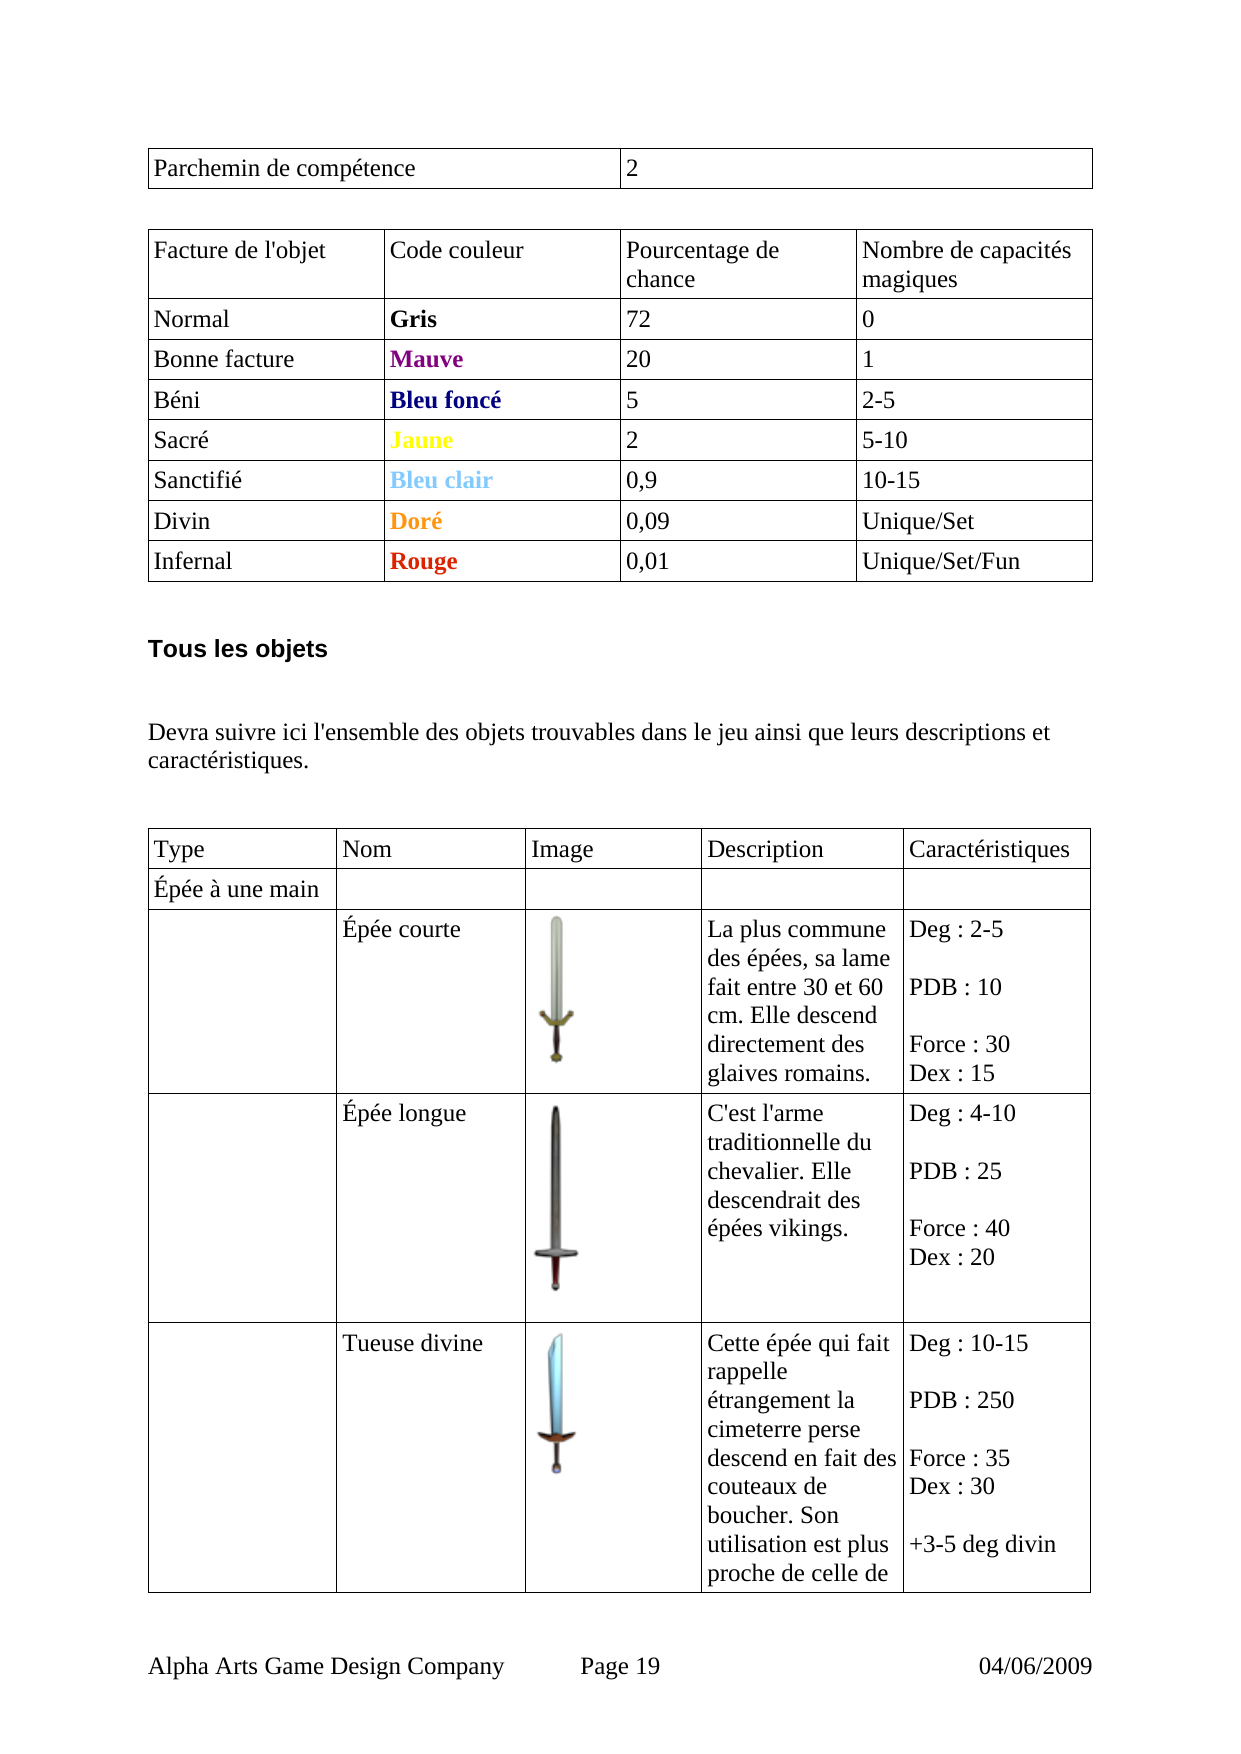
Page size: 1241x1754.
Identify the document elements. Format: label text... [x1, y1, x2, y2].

picture [531, 1327, 582, 1478]
table_cell 10-15 [857, 461, 1092, 500]
table_cell Jaune [385, 420, 620, 459]
table_header Facture de l'objet [149, 230, 384, 298]
table_cell 2 [621, 149, 1092, 188]
table_cell Sanctifié [149, 461, 384, 500]
table_cell 0,9 [621, 461, 856, 500]
table_cell Parchemin de compétence [149, 149, 620, 188]
text Devra suivre ici l'ensemble des objets trouvables dans le jeu ainsi que leurs descriptions et caractéristiques. [148, 717, 1092, 774]
table_cell Divin [149, 501, 384, 540]
table_cell Bleu clair [385, 461, 620, 500]
table_cell Infernal [149, 541, 384, 581]
table_header Type [149, 829, 336, 868]
table_header Image [526, 829, 701, 868]
table_cell Doré [385, 501, 620, 540]
table_cell La plus commune des épées, sa lame fait entre 30 et 60 cm. Elle descend directement des glaives romains. [702, 910, 903, 1093]
table_cell 72 [621, 299, 856, 339]
table_cell Gris [385, 299, 620, 339]
table_cell Unique/Set/Fun [857, 541, 1092, 581]
table_cell [526, 869, 701, 908]
table_cell 2 [621, 420, 856, 459]
table_cell [149, 1323, 336, 1592]
table_cell Deg : 4-10 PDB : 25 Force : 40 Dex : 20 [904, 1094, 1090, 1322]
table_cell 0,01 [621, 541, 856, 581]
table_cell 0,09 [621, 501, 856, 540]
table_cell 2-5 [857, 380, 1092, 419]
table_cell [526, 910, 701, 1093]
table_cell Cette épée qui fait rappelle étrangement la cimeterre perse descend en fait des couteaux de boucher. Son utilisation est plus proche de celle de [702, 1323, 903, 1592]
table_header Code couleur [385, 230, 620, 298]
table_cell Unique/Set [857, 501, 1092, 540]
table_header Pourcentage de chance [621, 230, 856, 298]
table_cell [149, 1094, 336, 1322]
table_cell [526, 1323, 701, 1592]
table_cell Tueuse divine [337, 1323, 525, 1592]
table_cell Rouge [385, 541, 620, 581]
table_header Description [702, 829, 903, 868]
table_cell 1 [857, 340, 1092, 379]
table_cell Normal [149, 299, 384, 339]
table_cell [337, 869, 525, 908]
table_cell [149, 910, 336, 1093]
picture [531, 914, 582, 1065]
table_cell 0 [857, 299, 1092, 339]
table_cell Deg : 10-15 PDB : 250 Force : 35 Dex : 30 +3-5 deg divin [904, 1323, 1090, 1592]
table_cell 20 [621, 340, 856, 379]
table_cell Bleu foncé [385, 380, 620, 419]
table_cell Épée courte [337, 910, 525, 1093]
subtitle Tous les objets [148, 634, 1092, 663]
table_cell Sacré [149, 420, 384, 459]
table_cell Épée longue [337, 1094, 525, 1322]
table_cell Béni [149, 380, 384, 419]
table_header Caractéristiques [904, 829, 1090, 868]
picture [531, 1098, 582, 1299]
table_cell Bonne facture [149, 340, 384, 379]
table_cell 5-10 [857, 420, 1092, 459]
table_cell [526, 1094, 701, 1322]
table_cell Mauve [385, 340, 620, 379]
table_cell [904, 869, 1090, 908]
table_cell C'est l'arme traditionnelle du chevalier. Elle descendrait des épées vikings. [702, 1094, 903, 1322]
table_header Nombre de capacités magiques [857, 230, 1092, 298]
table_header Nom [337, 829, 525, 868]
table_cell Épée à une main [149, 869, 336, 908]
table_cell Deg : 2-5 PDB : 10 Force : 30 Dex : 15 [904, 910, 1090, 1093]
table_cell [702, 869, 903, 908]
table_cell 5 [621, 380, 856, 419]
